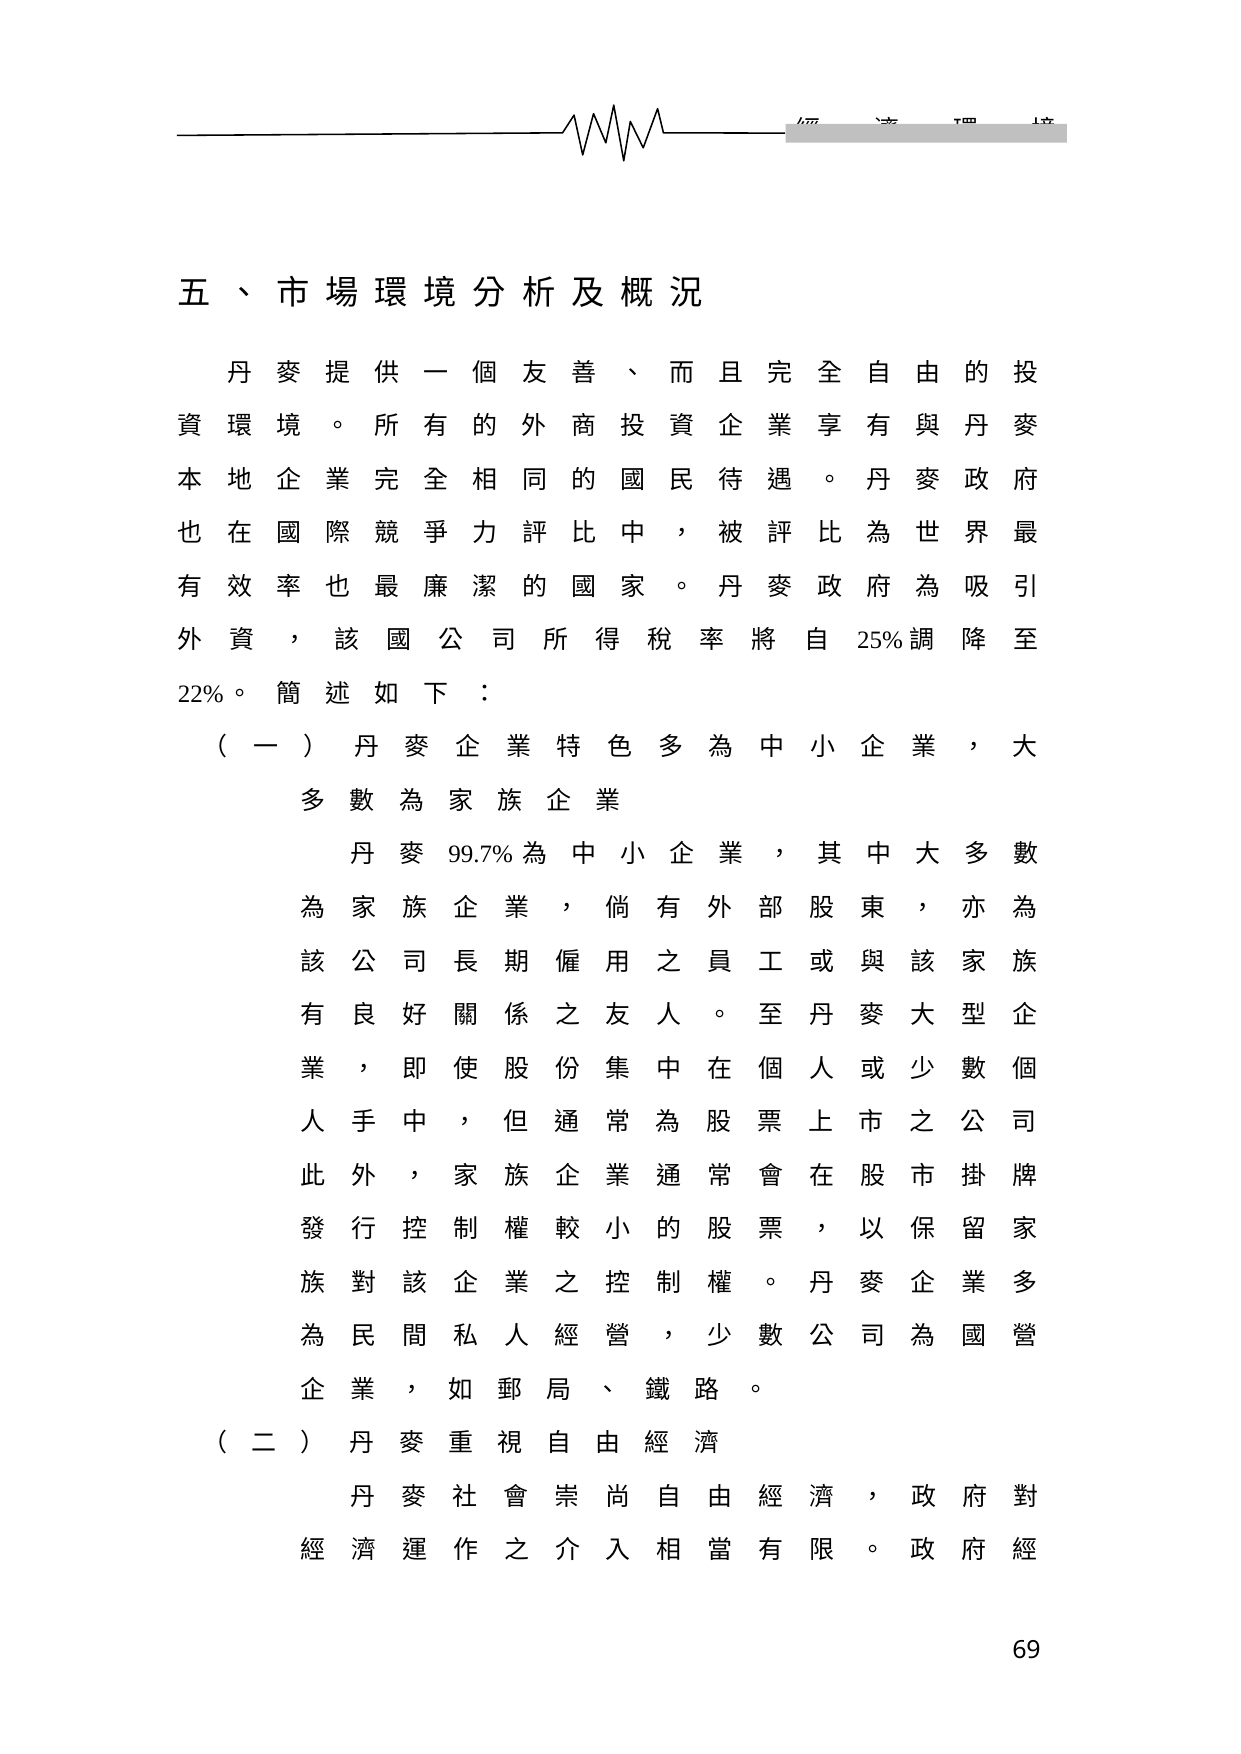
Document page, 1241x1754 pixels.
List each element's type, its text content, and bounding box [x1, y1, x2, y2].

text 丹麥社會崇尚自由經濟，政府對經濟運作之介入相當有限。政府經 [276, 1468, 1063, 1575]
text （一）丹麥企業特色多為中小企業，大多數為家族企業 [202, 718, 1063, 825]
text 丹麥提供一個友善、而且完全自由的投資環境。所有的外商投資企業享有與丹麥本地企業完全相同的國民待遇。丹麥政府也在國際競爭力評比中，被評比為世界最有效率也最廉潔的國家。丹麥政府為吸引外資，該國公司所得稅率將自25%調降至22%。簡述如下： [178, 343, 1063, 718]
text 丹麥99.7%為中小企業，其中大多數為家族企業，倘有外部股東，亦為該公司長期僱用之員工或與該家族有良好關係之友人。至丹麥大型企業，即使股份集中在個人或少數個人手中，但通常為股票上市之公司。此外，家族企業通常會在股市掛牌發行控制權較小的股票，以保留家族對該企業之控制權。丹麥企業多為民間私人經營，少數公司為國營企業，如郵局、鐵路。 [276, 825, 1063, 1414]
text 五、市場環境分析及概況 [178, 263, 1063, 317]
text （二）丹麥重視自由經濟 [202, 1414, 1063, 1468]
